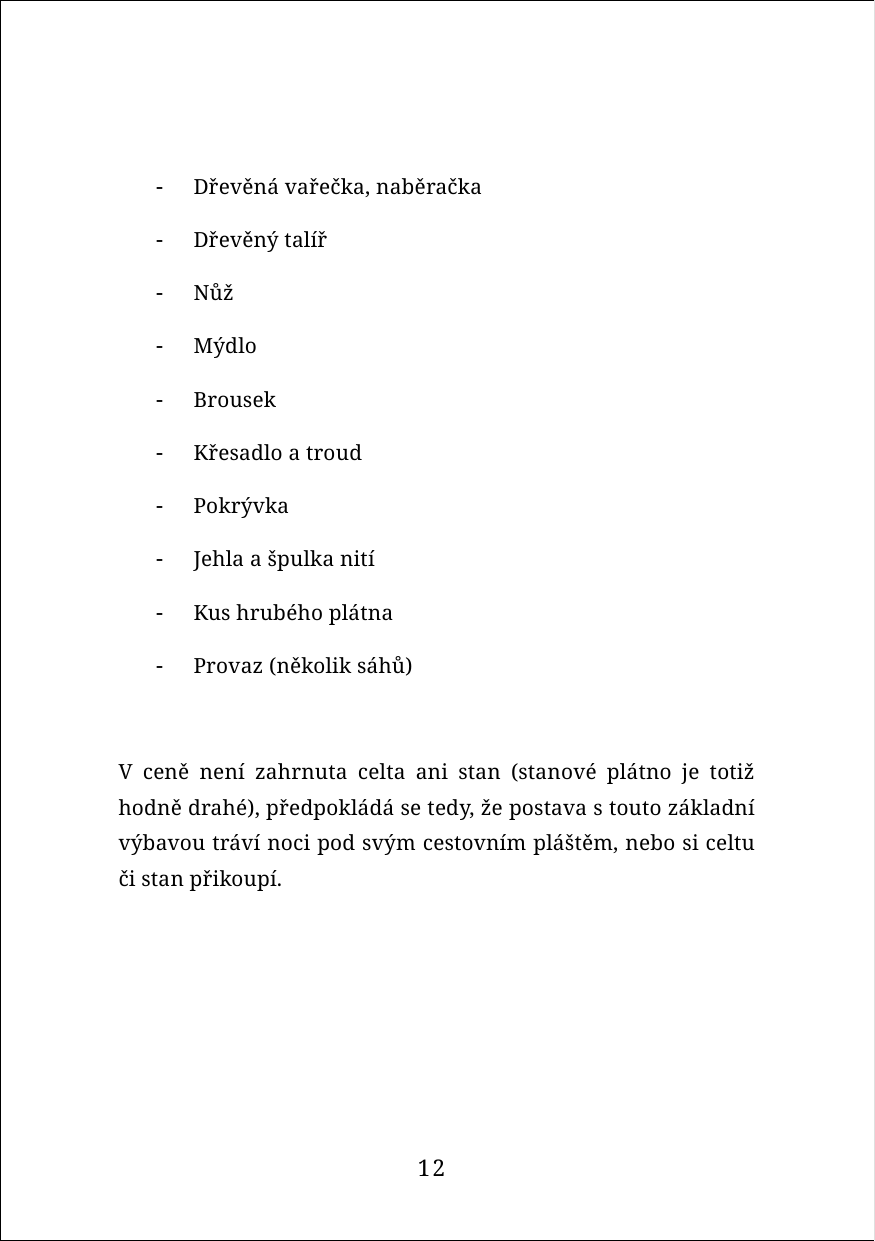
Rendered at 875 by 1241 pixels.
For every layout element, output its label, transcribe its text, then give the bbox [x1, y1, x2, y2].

list Provaz (několik sáhů) [156, 651, 756, 679]
list Křesadlo a troud [156, 438, 756, 466]
list Brousek [156, 385, 756, 413]
list Kus hrubého plátna [156, 598, 756, 626]
list Pokrývka [156, 491, 756, 519]
list Mýdlo [156, 331, 756, 360]
list Nůž [156, 278, 756, 307]
list Jehla a špulka nití [156, 544, 756, 573]
list Dřevěná vařečka, naběračka [156, 172, 756, 200]
text V ceně není zahrnuta celta ani stan (stanové plátno je totiž hodně drahé), předpokládá se tedy, že postava s touto základní výbavou tráví noci pod svým cestovním pláštěm, nebo si celtu či stan přikoupí. [118, 757, 756, 892]
list Dřevěný talíř [156, 225, 756, 253]
